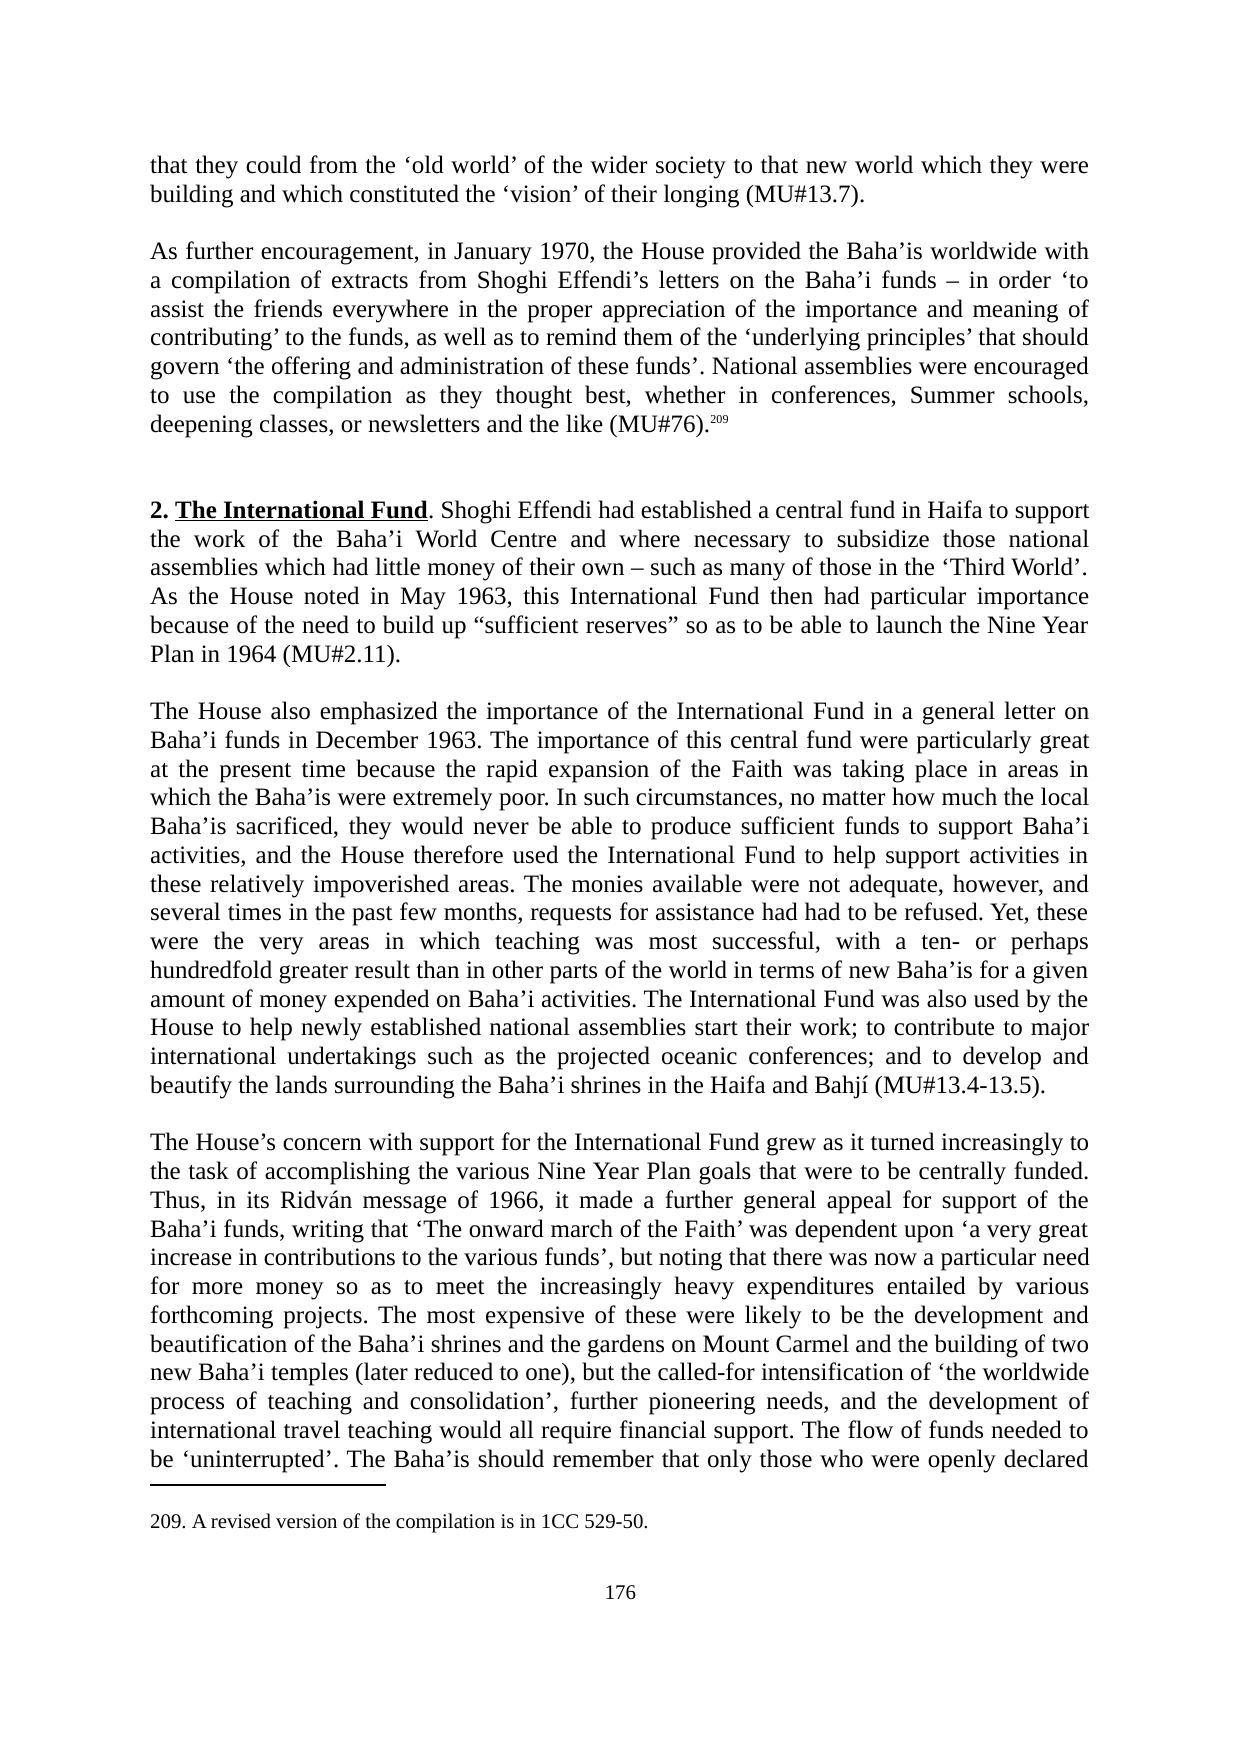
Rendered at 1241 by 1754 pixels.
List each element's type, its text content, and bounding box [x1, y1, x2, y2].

text 2. The International Fund. Shoghi Effendi had established a central fund in Haifa to support the work of the Baha’i World Centre and where necessary to subsidize those national assemblies which had little money of their own – such as many of those in the ‘Third World’. As the House noted in May 1963, this International Fund then had particular importance because of the need to build up “sufficient reserves” so as to be able to launch the Nine Year Plan in 1964 (MU#2.11). [150, 495, 1090, 667]
text The House’s concern with support for the International Fund grew as it turned increasingly to the task of accomplishing the various Nine Year Plan goals that were to be centrally funded. Thus, in its Ridván message of 1966, it made a further general appeal for support of the Baha’i funds, writing that ‘The onward march of the Faith’ was dependent upon ‘a very great increase in contributions to the various funds’, but noting that there was now a particular need for more money so as to meet the increasingly heavy expenditures entailed by various forthcoming projects. The most expensive of these were likely to be the development and beautification of the Baha’i shrines and the gardens on Mount Carmel and the building of two new Baha’i temples (later reduced to one), but the called-for intensification of ‘the worldwide process of teaching and consolidation’, further pioneering needs, and the development of international travel teaching would all require financial support. The flow of funds needed to be ‘uninterrupted’. The Baha’is should remember that only those who were openly declared [150, 1127, 1090, 1472]
text A revised version of the compilation is in 1CC 529-50. [150, 1509, 1090, 1533]
text The House also emphasized the importance of the International Fund in a general letter on Baha’i funds in December 1963. The importance of this central fund were particularly great at the present time because the rapid expansion of the Faith was taking place in areas in which the Baha’is were extremely poor. In such circumstances, no matter how much the local Baha’is sacrificed, they would never be able to produce sufficient funds to support Baha’i activities, and the House therefore used the International Fund to help support activities in these relatively impoverished areas. The monies available were not adequate, however, and several times in the past few months, requests for assistance had had to be refused. Yet, these were the very areas in which teaching was most successful, with a ten- or perhaps hundredfold greater result than in other parts of the world in terms of new Baha’is for a given amount of money expended on Baha’i activities. The International Fund was also used by the House to help newly established national assemblies start their work; to contribute to major international undertakings such as the projected oceanic conferences; and to develop and beautify the lands surrounding the Baha’i shrines in the Haifa and Bahjí (MU#13.4-13.5). [150, 696, 1090, 1099]
text that they could from the ‘old world’ of the wider society to that new world which they were building and which constituted the ‘vision’ of their longing (MU#13.7). [150, 150, 1090, 207]
text As further encouragement, in January 1970, the House provided the Baha’is worldwide with a compilation of extracts from Shoghi Effendi’s letters on the Baha’i funds – in order ‘to assist the friends everywhere in the proper appreciation of the importance and meaning of contributing’ to the funds, as well as to remind them of the ‘underlying principles’ that should govern ‘the offering and administration of these funds’. National assemblies were encouraged to use the compilation as they thought best, whether in conferences, Summer schools, deepening classes, or newsletters and the like (MU#76). [150, 236, 1090, 437]
